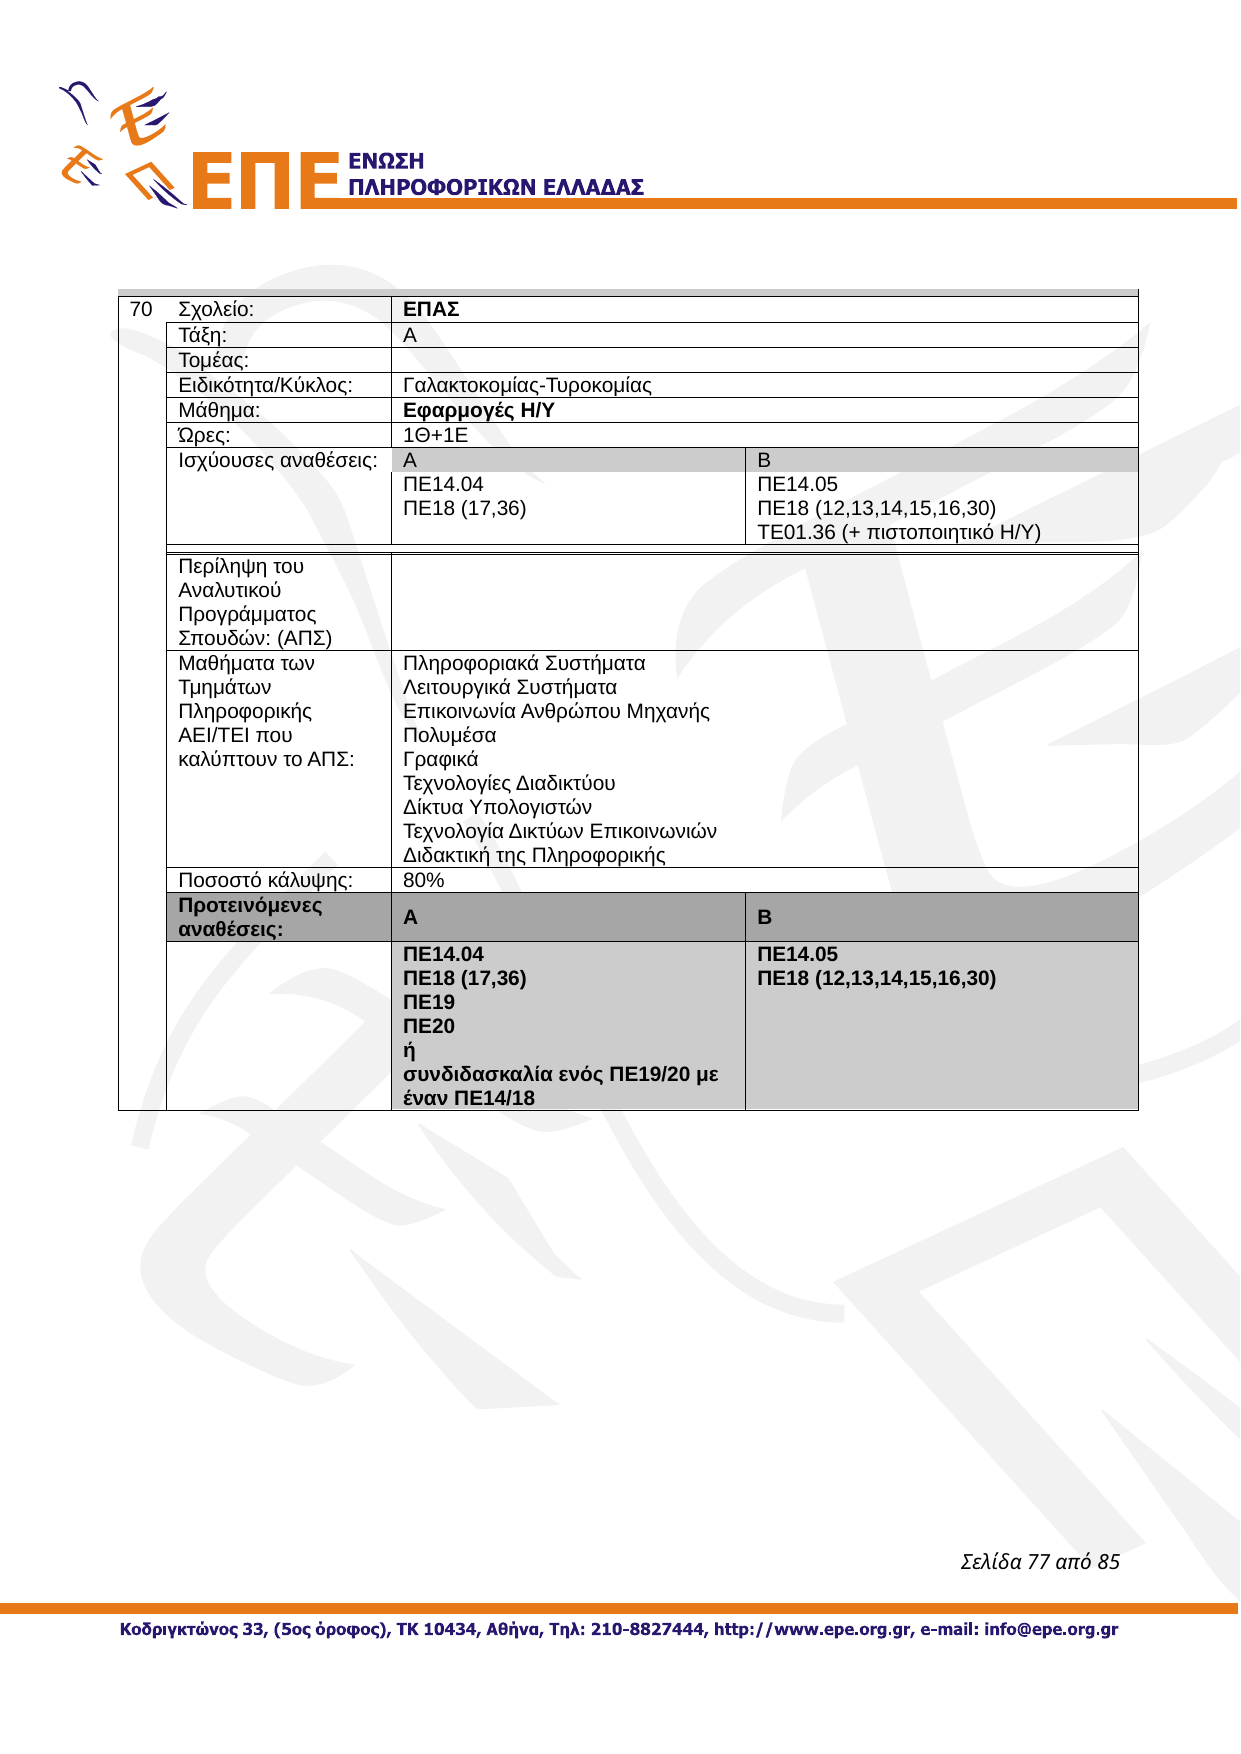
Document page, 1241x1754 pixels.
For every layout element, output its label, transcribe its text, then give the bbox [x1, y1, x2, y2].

table_cell Β [746, 893, 1138, 941]
table_cell Τομέας: [167, 348, 391, 372]
table_cell Ποσοστό κάλυψης: [167, 868, 391, 892]
table_cell ΠΕ14.04 ΠΕ18 (17,36) [392, 472, 745, 544]
table_cell Ισχύουσες αναθέσεις: [167, 448, 392, 544]
table_cell 80% [392, 868, 1138, 892]
table_cell Τάξη: [167, 323, 391, 347]
table_cell [392, 555, 1138, 650]
table_cell [167, 942, 391, 1109]
table_cell ΠΕ14.04 ΠΕ18 (17,36) ΠΕ19 ΠΕ20 ή συνδιδασκαλία ενός ΠΕ19/20 με έναν ΠΕ14/18 [392, 942, 745, 1109]
table_cell Ειδικότητα/Κύκλος: [167, 373, 391, 397]
table_header Β [746, 448, 1138, 472]
table_header ΕΠΑΣ [392, 297, 1138, 322]
table_cell ΠΕ14.05 ΠΕ18 (12,13,14,15,16,30) ΤΕ01.36 (+ πιστοποιητικό Η/Υ) [746, 472, 1138, 544]
table_cell 70 [119, 297, 167, 1109]
table_cell Α [392, 323, 1138, 347]
table_header Α [392, 448, 745, 472]
table_cell Προτεινόμενες αναθέσεις: [167, 893, 391, 941]
table_cell [167, 545, 392, 552]
table_cell Α [392, 893, 745, 941]
table_cell Μαθήματα των Τμημάτων Πληροφορικής ΑΕΙ/ΤΕΙ που καλύπτουν το ΑΠΣ: [167, 651, 391, 867]
table_cell ΠΕ14.05 ΠΕ18 (12,13,14,15,16,30) [746, 942, 1138, 1109]
table_cell Περίληψη του Αναλυτικού Προγράμματος Σπουδών: (ΑΠΣ) [167, 555, 391, 650]
table_cell [392, 545, 1138, 552]
table_cell Πληροφοριακά Συστήματα Λειτουργικά Συστήματα Επικοινωνία Ανθρώπου Μηχανής Πολυμέσα Γραφικά Τεχνολογίες Διαδικτύου Δίκτυα Υπολογιστών Τεχνολογία Δικτύων Επικοινωνιών Διδακτική της Πληροφορικής [392, 651, 1138, 867]
table_cell Εφαρμογές Η/Υ [392, 398, 1138, 422]
table_cell [392, 348, 1138, 372]
table_header Σχολείο: [167, 297, 391, 322]
table_cell 1Θ+1Ε [392, 423, 1138, 447]
table_cell Γαλακτοκομίας-Τυροκομίας [392, 373, 1138, 397]
table_cell Ώρες: [167, 423, 391, 447]
table_cell Μάθημα: [167, 398, 391, 422]
table_header [392, 289, 1138, 296]
table_header [167, 289, 392, 296]
table_header [118, 289, 167, 296]
